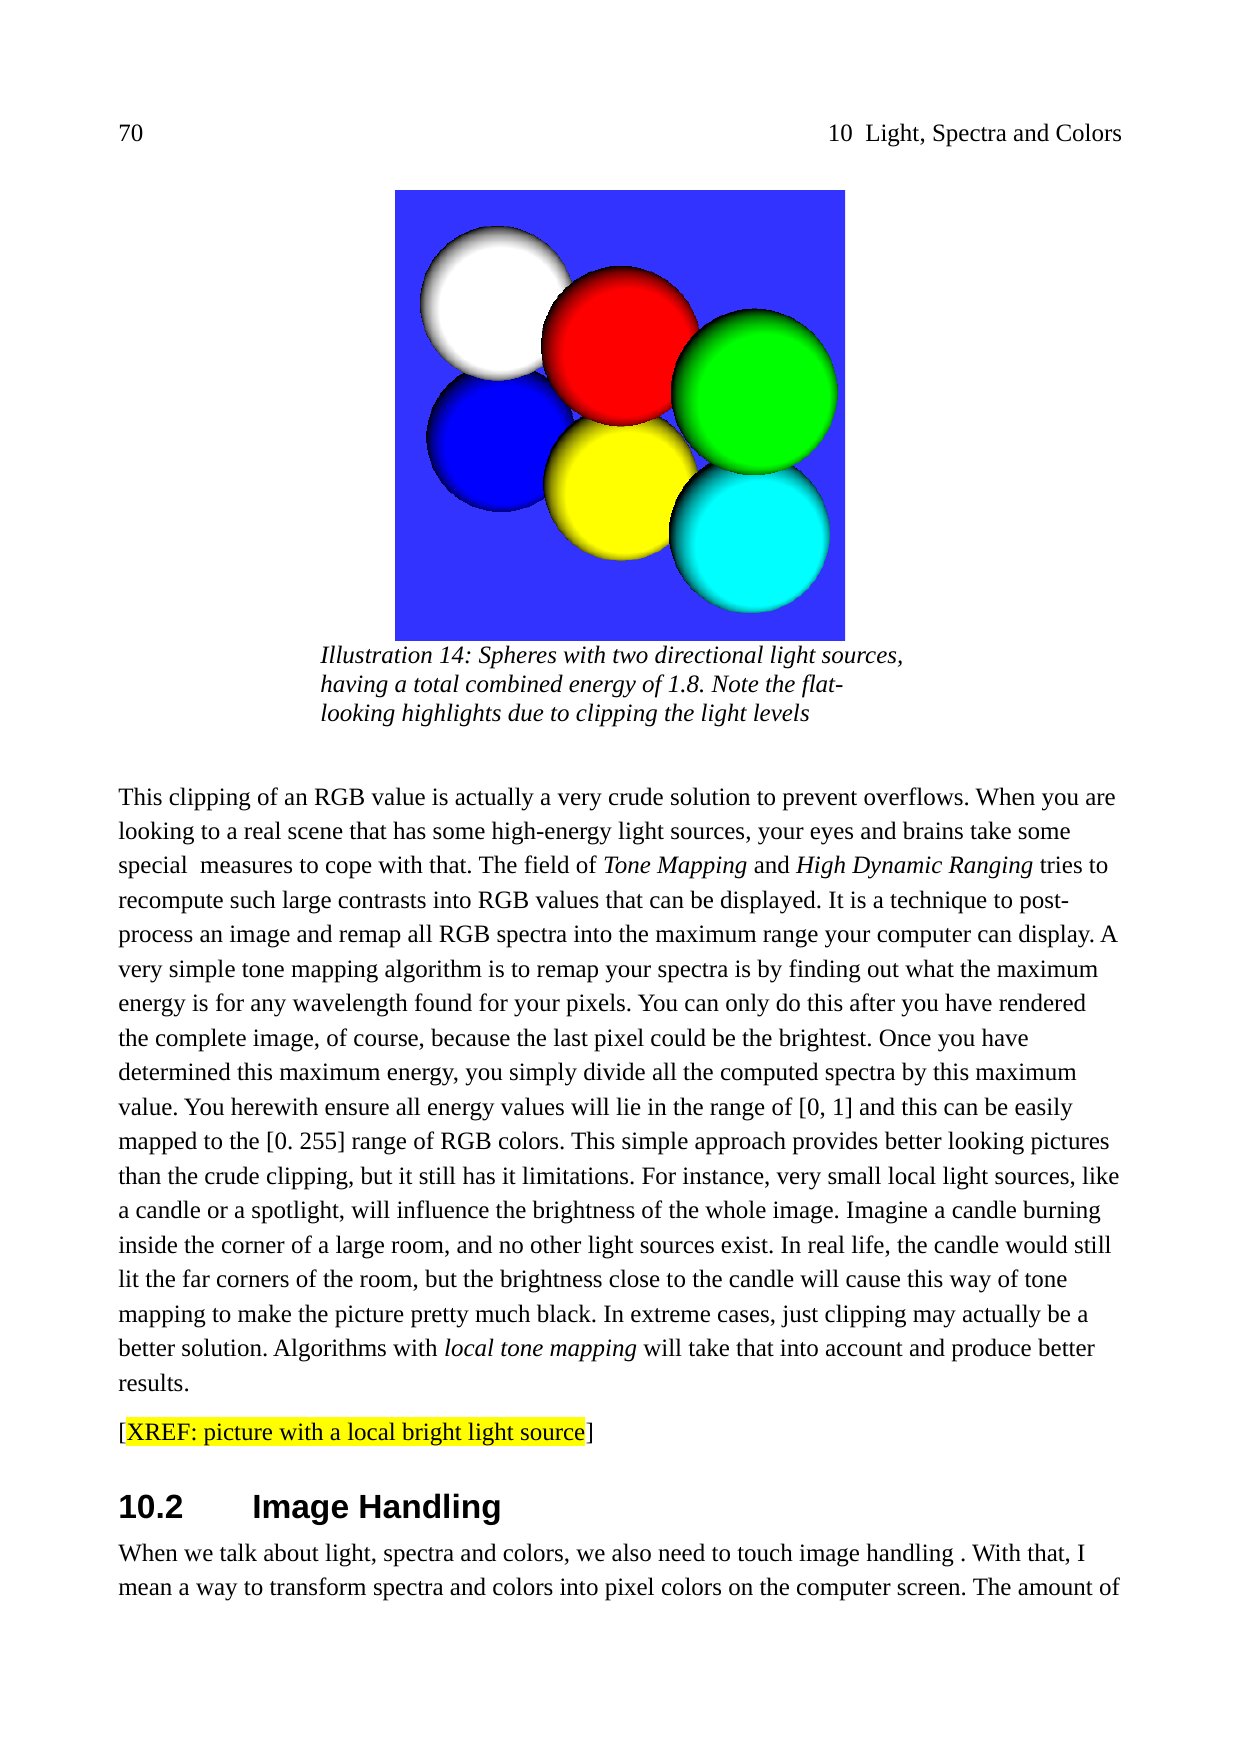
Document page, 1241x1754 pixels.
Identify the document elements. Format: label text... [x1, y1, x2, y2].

picture [395, 190, 846, 641]
text This clipping of an RGB value is actually a very crude solution to prevent overflows. When you are looking to a real scene that has some high-energy light sources, your eyes and brains take some special measures to cope with that. The field of Tone Mapping and High Dynamic Ranging tries to recompute such large contrasts into RGB values that can be displayed. It is a technique to post-process an image and remap all RGB spectra into the maximum range your computer can display. A very simple tone mapping algorithm is to remap your spectra is by finding out what the maximum energy is for any wavelength found for your pixels. You can only do this after you have rendered the complete image, of course, because the last pixel could be the brightest. Once you have determined this maximum energy, you simply divide all the computed spectra by this maximum value. You herewith ensure all energy values will lie in the range of [0, 1] and this can be easily mapped to the [0. 255] range of RGB colors. This simple approach provides better looking pictures than the crude clipping, but it still has it limitations. For instance, very small local light sources, like a candle or a spotlight, will influence the brightness of the whole image. Imagine a candle burning inside the corner of a large room, and no other light sources exist. In real life, the candle would still lit the far corners of the room, but the brightness close to the candle will cause this way of tone mapping to make the picture pretty much black. In extreme cases, just clipping may actually be a better solution. Algorithms with local tone mapping will take that into account and produce better results. [118, 782, 1122, 1397]
text Illustration 14: Spheres with two directional light sources, having a total combined energy of 1.8. Note the flat-looking highlights due to clipping the light levels [320, 191, 920, 727]
text [XREF: picture with a local bright light source] [118, 1417, 1122, 1446]
text When we talk about light, spectra and colors, we also need to touch image handling . With that, I mean a way to transform spectra and colors into pixel colors on the computer screen. The amount of [118, 1538, 1122, 1601]
subtitle Image Handling [118, 1487, 1122, 1525]
